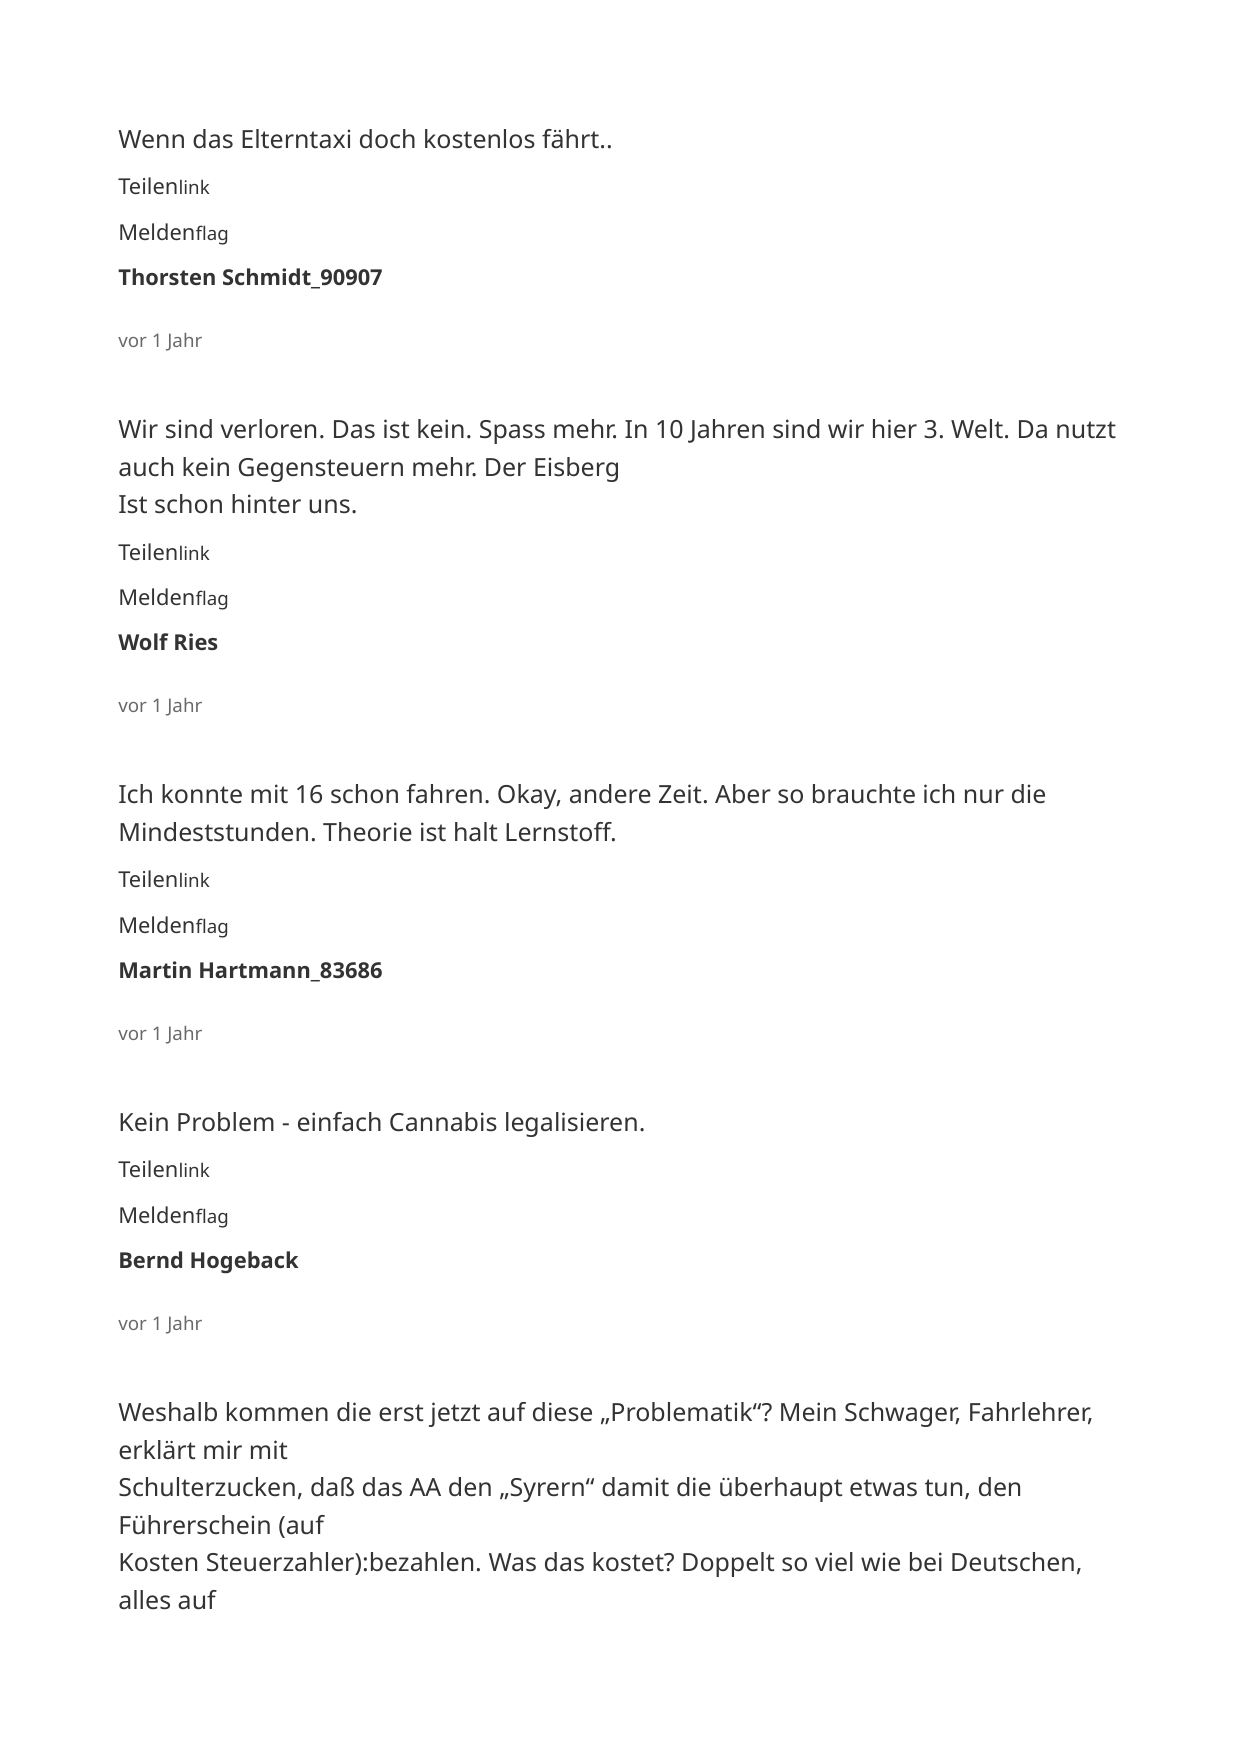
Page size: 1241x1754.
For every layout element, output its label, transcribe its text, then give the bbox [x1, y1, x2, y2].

text Teilenlink [118, 1154, 1122, 1184]
text Thorsten Schmidt_90907 [118, 262, 1114, 292]
text Meldenflag [118, 909, 1122, 939]
text Wolf Ries [118, 627, 1114, 657]
text Weshalb kommen die erst jetzt auf diese „Problematik“? Mein Schwager, Fahrlehrer, erklärt mir mit Schulterzucken, daß das AA den „Syrern“ damit die überhaupt etwas tun, den Führerschein (auf Kosten Steuerzahler):bezahlen. Was das kostet? Doppelt so viel wie bei Deutschen, alles auf [118, 1391, 1122, 1616]
text Martin Hartmann_83686 [118, 955, 1114, 985]
text Meldenflag [118, 582, 1122, 612]
text Teilenlink [118, 864, 1122, 894]
text vor 1 Jahr [118, 1311, 1117, 1336]
text Meldenflag [118, 217, 1122, 246]
text vor 1 Jahr [118, 327, 1117, 353]
text Wenn das Elterntaxi doch kostenlos fährt.. [118, 118, 1122, 156]
text Teilenlink [118, 171, 1122, 201]
text Meldenflag [118, 1200, 1122, 1229]
text Teilenlink [118, 536, 1122, 566]
text Wir sind verloren. Das ist kein. Spass mehr. In 10 Jahren sind wir hier 3. Welt. Da nutzt auch kein Gegensteuern mehr. Der Eisberg Ist schon hinter uns. [118, 408, 1122, 521]
text Bernd Hogeback [118, 1245, 1114, 1275]
text Kein Problem - einfach Cannabis legalisieren. [118, 1101, 1122, 1139]
text Ich konnte mit 16 schon fahren. Okay, andere Zeit. Aber so brauchte ich nur die Mindeststunden. Theorie ist halt Lernstoff. [118, 773, 1122, 848]
text vor 1 Jahr [118, 1020, 1117, 1046]
text vor 1 Jahr [118, 693, 1117, 718]
